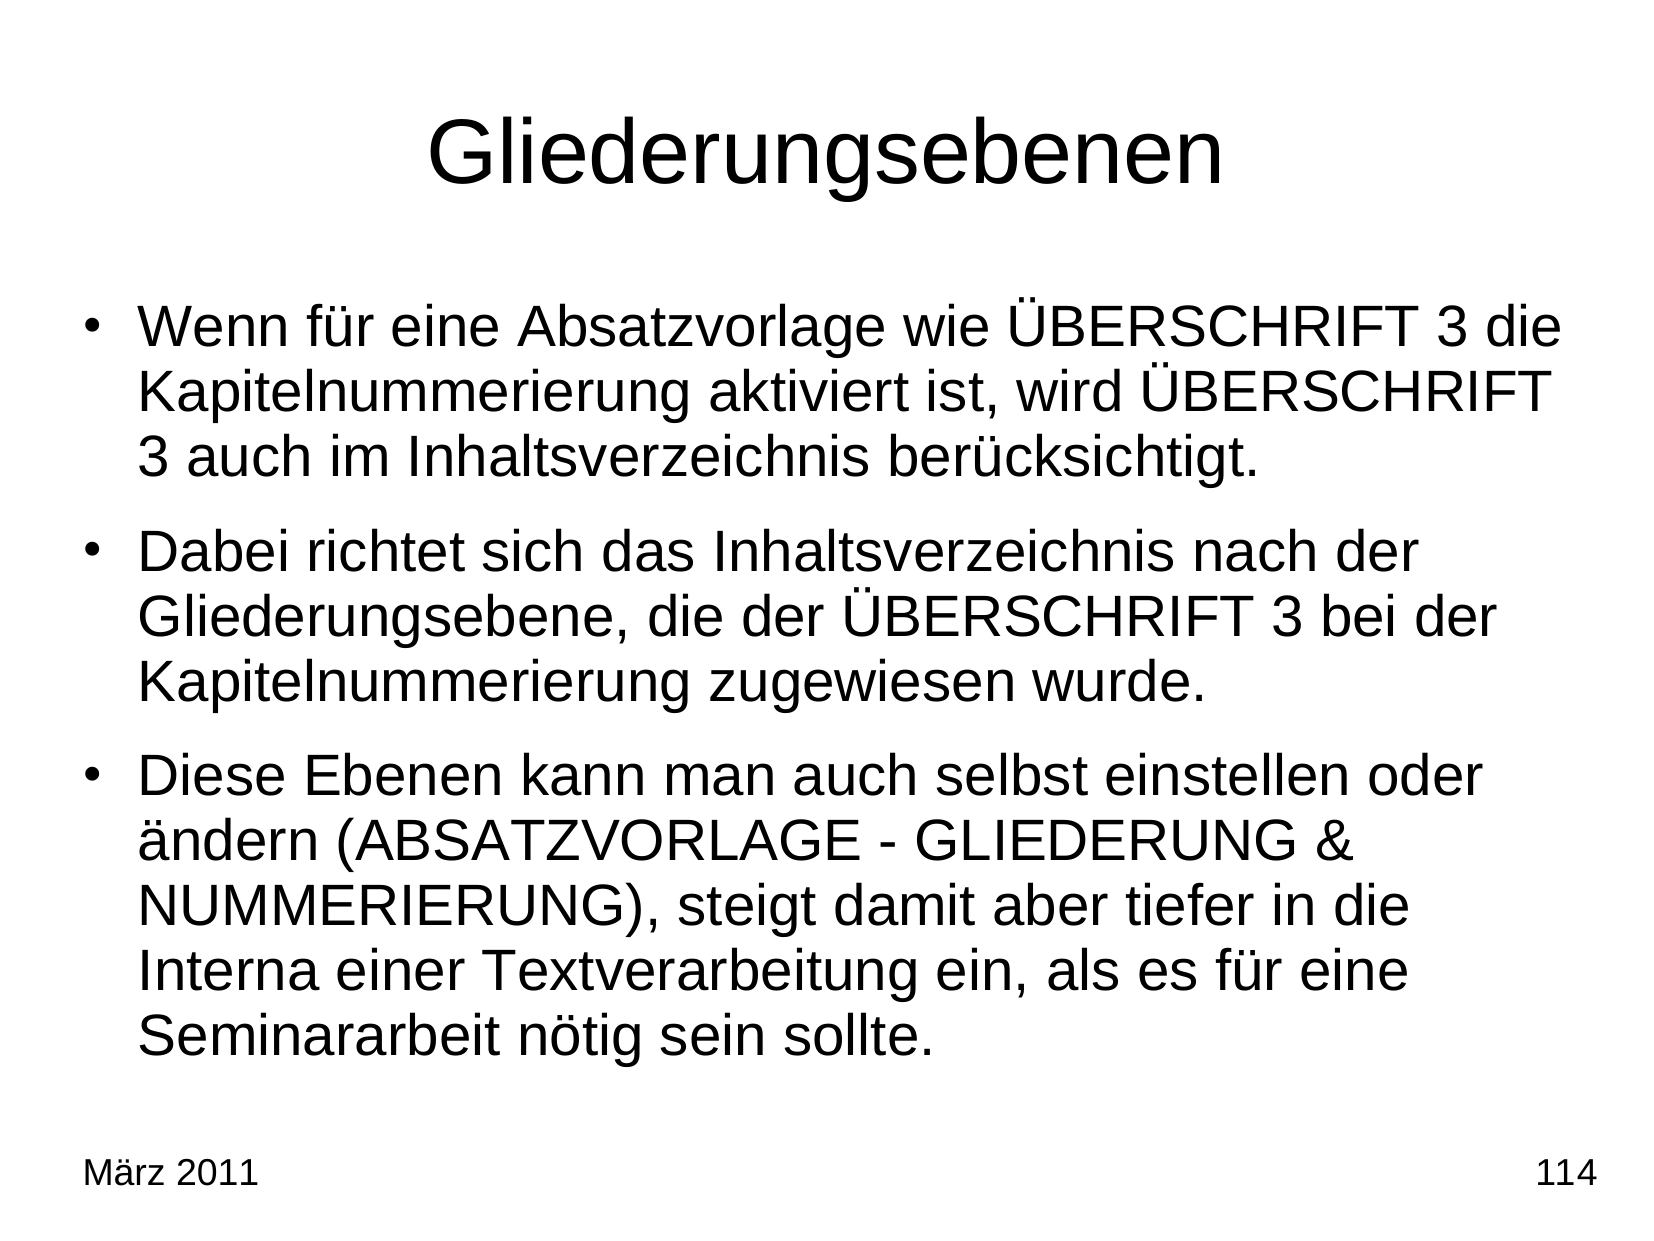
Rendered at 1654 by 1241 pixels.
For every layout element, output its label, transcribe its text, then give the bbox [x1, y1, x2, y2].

title Gliederungsebenen [82, 49, 1571, 257]
list Wenn für eine Absatzvorlage wie ÜBERSCHRIFT 3 die Kapitelnummerierung aktiviert ist, wird ÜBERSCHRIFT 3 auch im Inhaltsverzeichnis berücksichtigt. Dabei richtet sich das Inhaltsverzeichnis nach der Gliederungsebene, die der ÜBERSCHRIFT 3 bei der Kapitelnummerierung zugewiesen wurde. Diese Ebenen kann man auch selbst einstellen oder ändern (ABSATZVORLAGE - GLIEDERUNG & NUMMERIERUNG), steigt damit aber tiefer in die Interna einer Textverarbeitung ein, als es für eine Seminararbeit nötig sein sollte. [82, 290, 1571, 1109]
